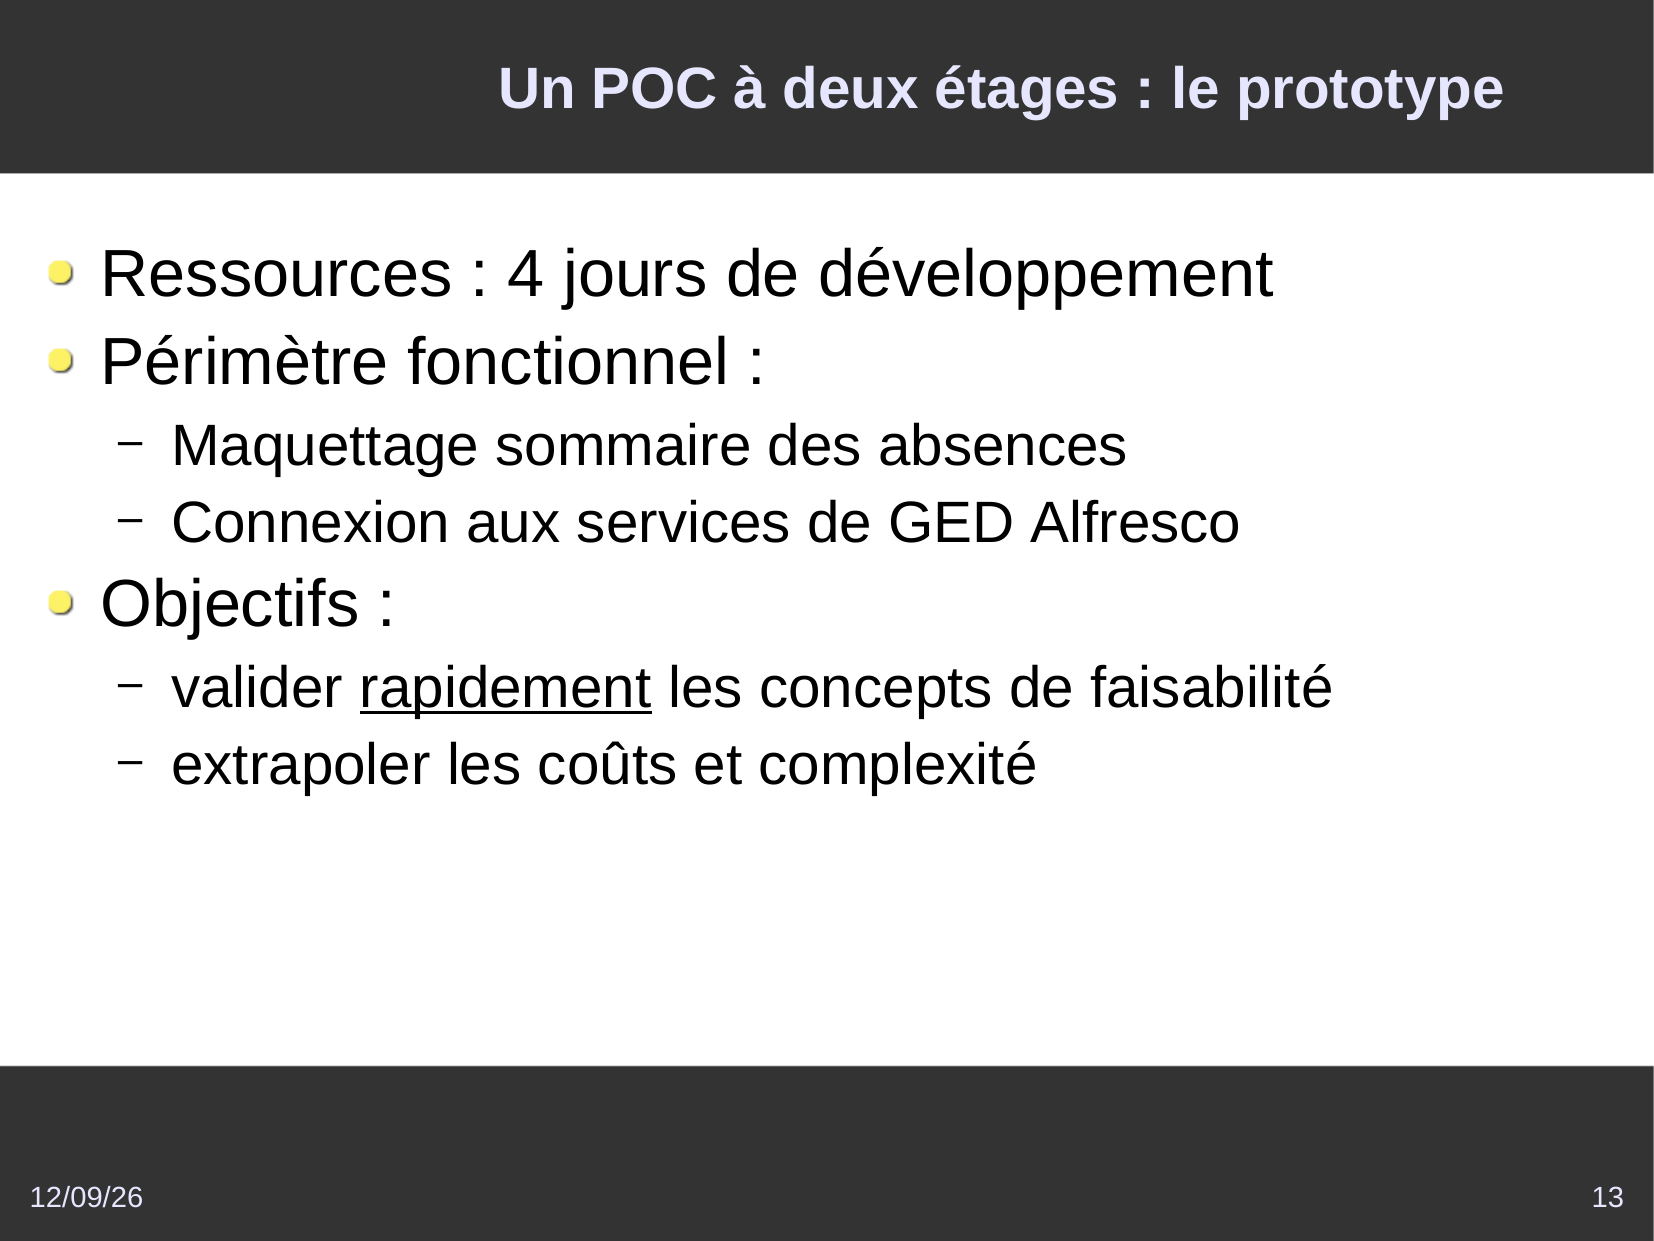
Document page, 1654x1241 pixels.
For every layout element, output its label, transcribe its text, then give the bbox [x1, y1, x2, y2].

picture [0, 0, 1654, 1241]
title Un POC à deux étages : le prototype [29, 0, 1506, 178]
list Ressources : 4 jours de développement Périmètre fonctionnel : Maquettage sommaire des absences Connexion aux services de GED Alfresco Objectifs : valider rapidement les concepts de faisabilité extrapoler les coûts et complexité [29, 236, 1506, 797]
